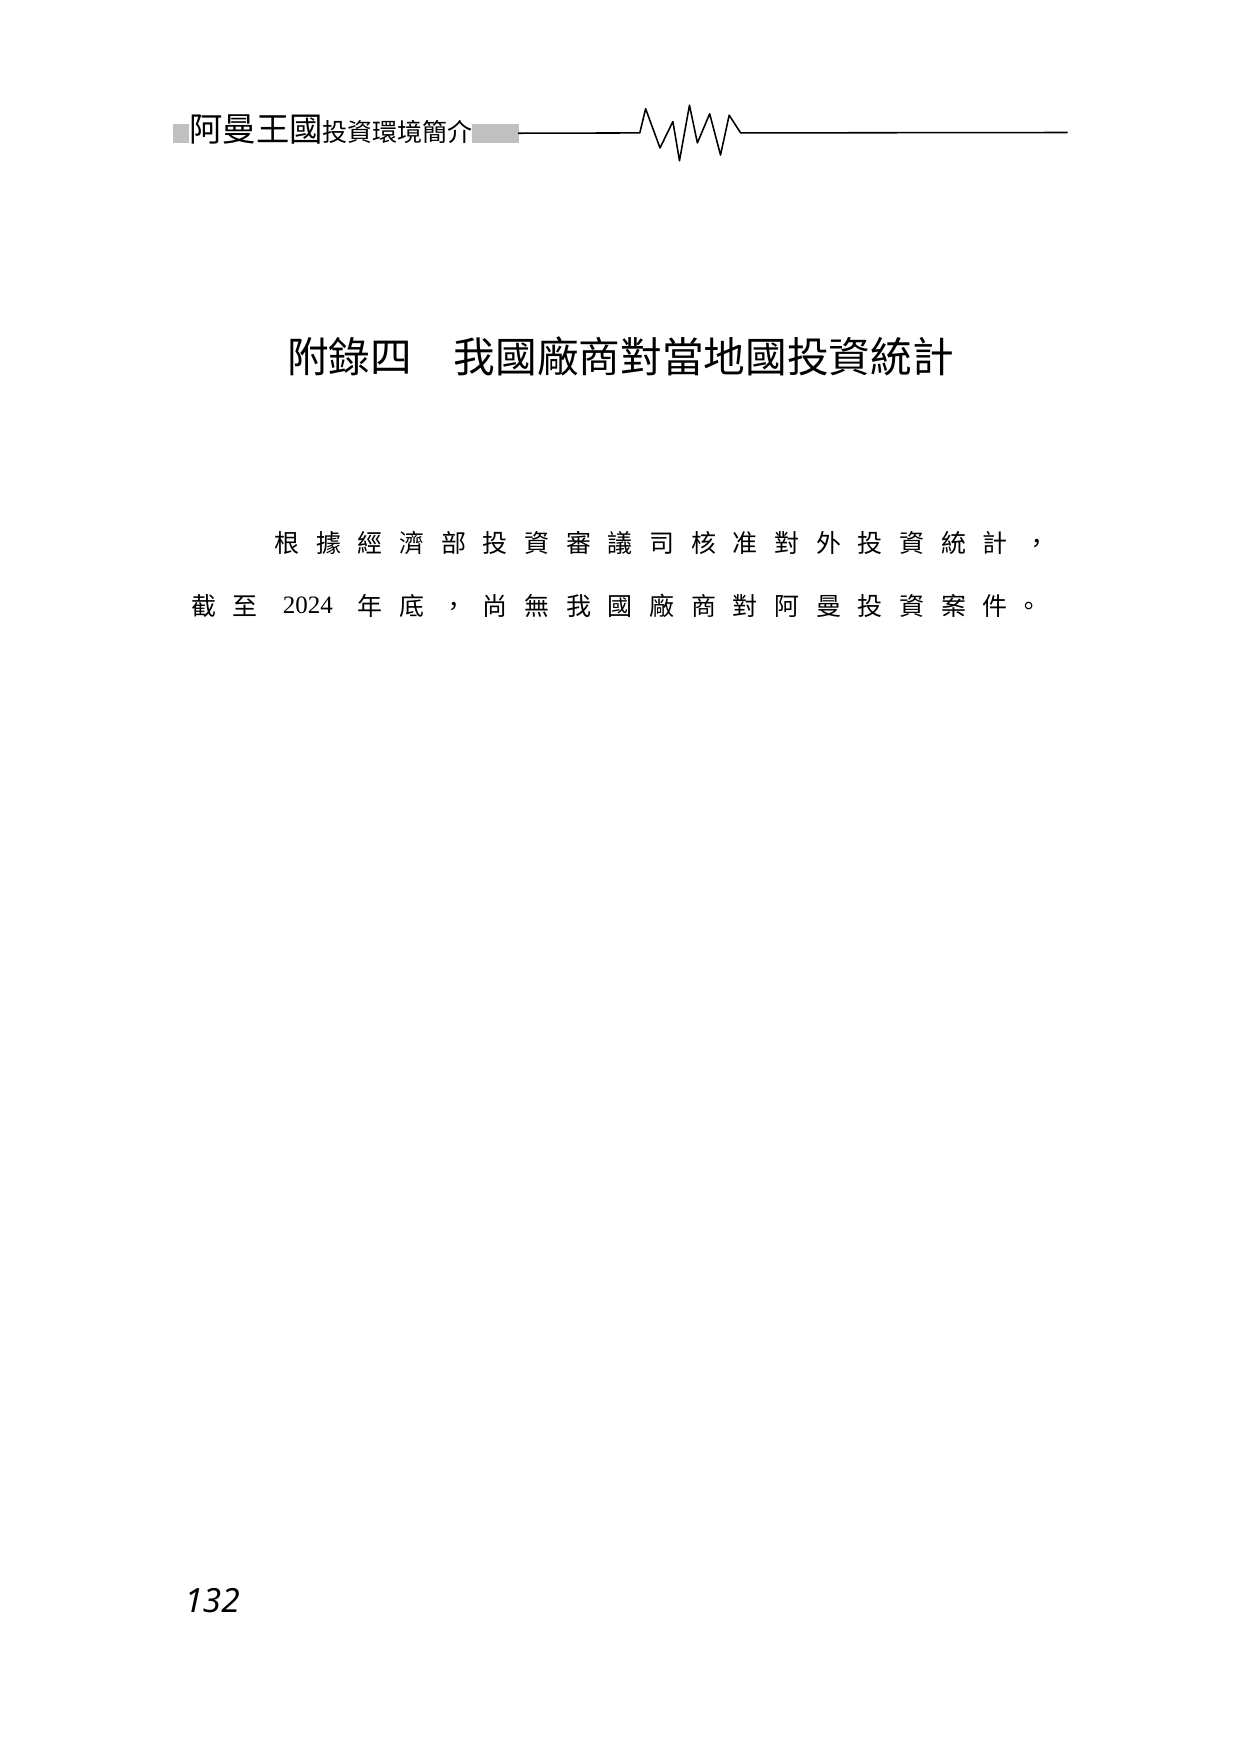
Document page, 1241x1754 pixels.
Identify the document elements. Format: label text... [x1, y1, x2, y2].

text 根據經濟部投資審議司核准對外投資統計，截至2024年底，尚無我國廠商對阿曼投資案件。 [183, 500, 1058, 625]
text 附錄四 我國廠商對當地國投資統計 [183, 313, 1058, 375]
